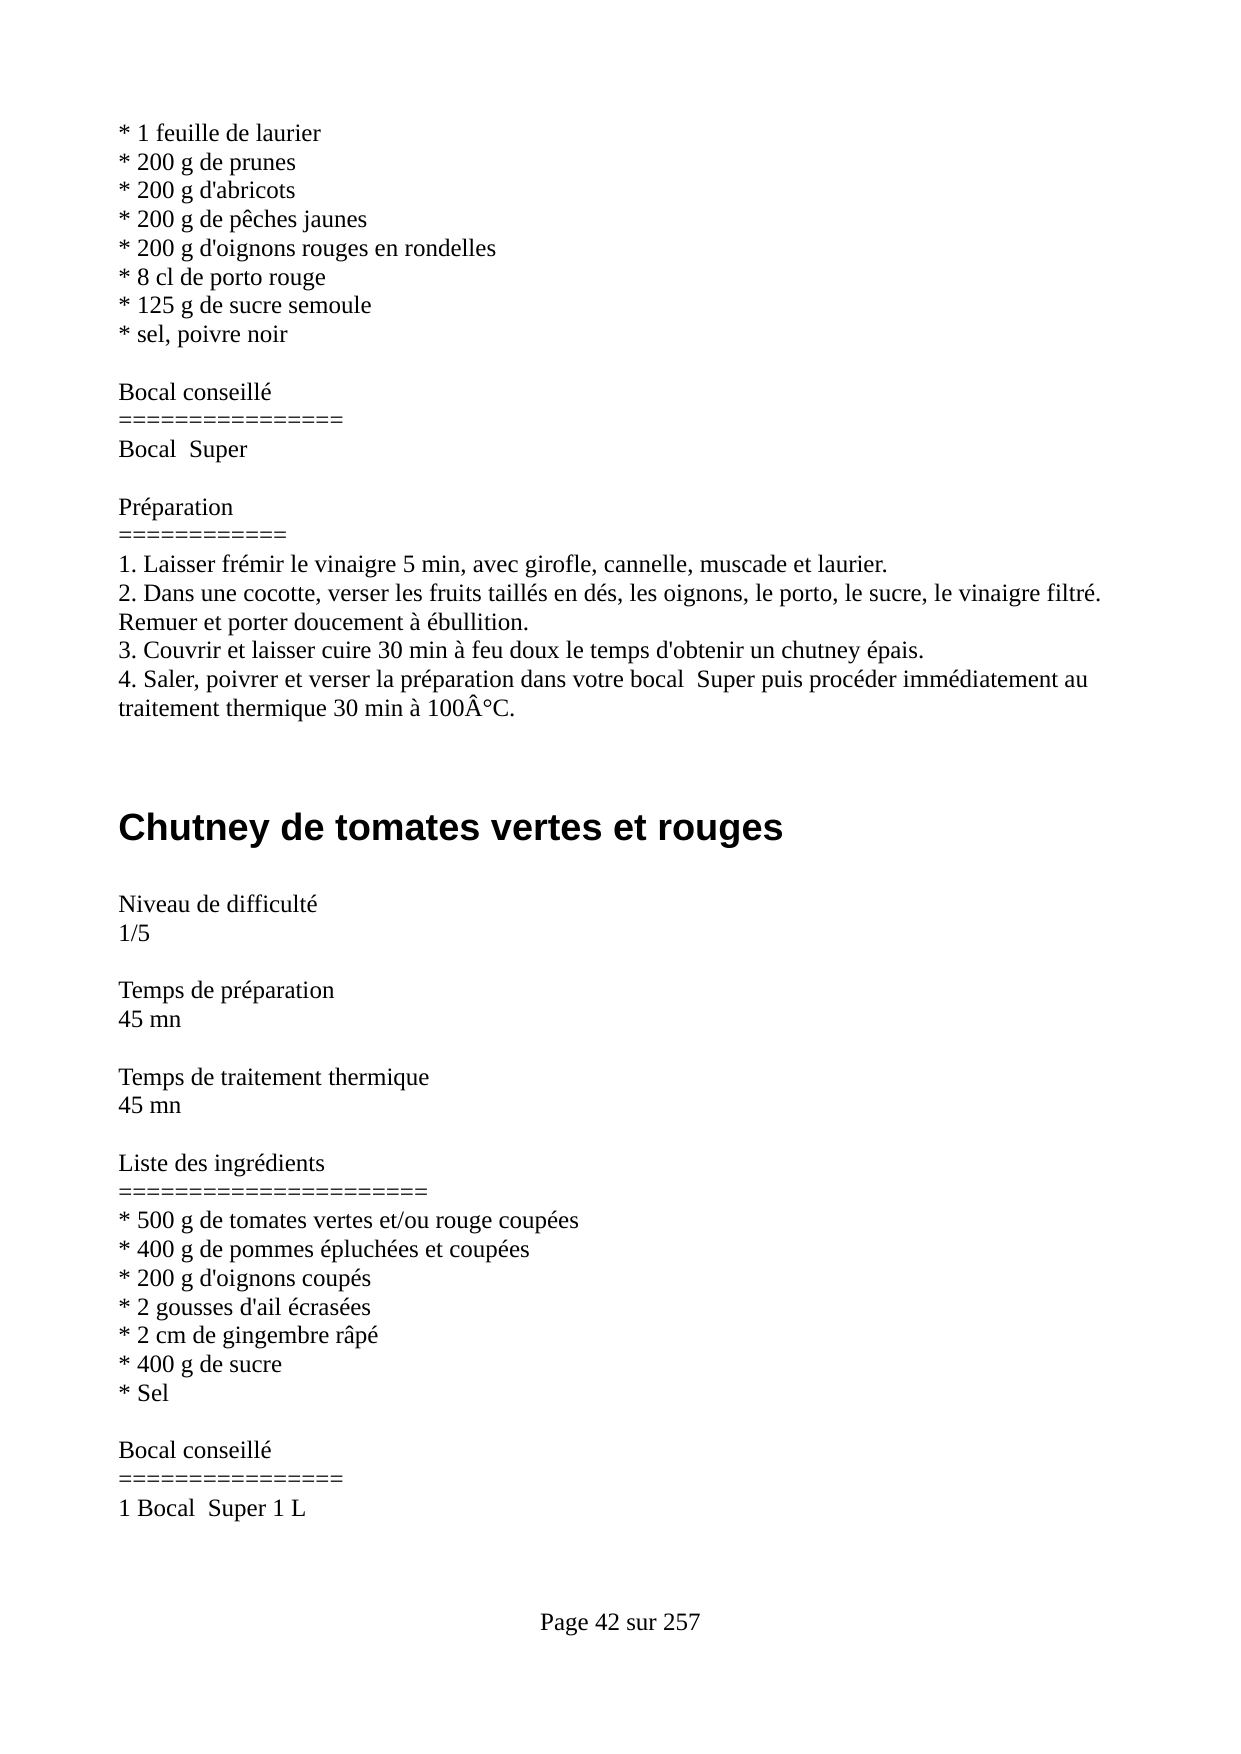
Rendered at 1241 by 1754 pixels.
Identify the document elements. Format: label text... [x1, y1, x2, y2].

text * 400 g de sucre [118, 1349, 1122, 1378]
text * 125 g de sucre semoule [118, 291, 1122, 319]
text ====================== [118, 1177, 1122, 1206]
text 1 Bocal Super 1 L [118, 1493, 1122, 1522]
text * 200 g de prunes [118, 147, 1122, 176]
text 45 mn [118, 1004, 1122, 1033]
text * 1 feuille de laurier [118, 118, 1122, 147]
subtitle Chutney de tomates vertes et rouges [118, 804, 1122, 848]
text Bocal Super [118, 434, 1122, 463]
text * Sel [118, 1378, 1122, 1407]
text * 2 gousses d'ail écrasées [118, 1292, 1122, 1321]
text * 200 g d'oignons rouges en rondelles [118, 233, 1122, 262]
text 3. Couvrir et laisser cuire 30 min à feu doux le temps d'obtenir un chutney épais. [118, 636, 1122, 664]
text 1. Laisser frémir le vinaigre 5 min, avec girofle, cannelle, muscade et laurier. [118, 549, 1122, 578]
text Temps de traitement thermique [118, 1062, 1122, 1091]
text * 500 g de tomates vertes et/ou rouge coupées [118, 1206, 1122, 1234]
text ============ [118, 521, 1122, 549]
text * sel, poivre noir [118, 319, 1122, 348]
text * 200 g d'abricots [118, 176, 1122, 204]
text * 8 cl de porto rouge [118, 262, 1122, 291]
text * 400 g de pommes épluchées et coupées [118, 1234, 1122, 1263]
text 45 mn [118, 1091, 1122, 1119]
text * 2 cm de gingembre râpé [118, 1321, 1122, 1349]
text 4. Saler, poivrer et verser la préparation dans votre bocal Super puis procéder immédiatement au traitement thermique 30 min à 100Â°C. [118, 664, 1122, 722]
text ================ [118, 1464, 1122, 1493]
text Temps de préparation [118, 976, 1122, 1004]
text 1/5 [118, 918, 1122, 947]
text Bocal conseillé [118, 1436, 1122, 1464]
text 2. Dans une cocotte, verser les fruits taillés en dés, les oignons, le porto, le sucre, le vinaigre filtré. Remuer et porter doucement à ébullition. [118, 578, 1122, 636]
text ================ [118, 406, 1122, 434]
text Liste des ingrédients [118, 1148, 1122, 1177]
text * 200 g d'oignons coupés [118, 1263, 1122, 1292]
text Niveau de difficulté [118, 889, 1122, 918]
text * 200 g de pêches jaunes [118, 204, 1122, 233]
text Bocal conseillé [118, 377, 1122, 406]
text Préparation [118, 492, 1122, 521]
